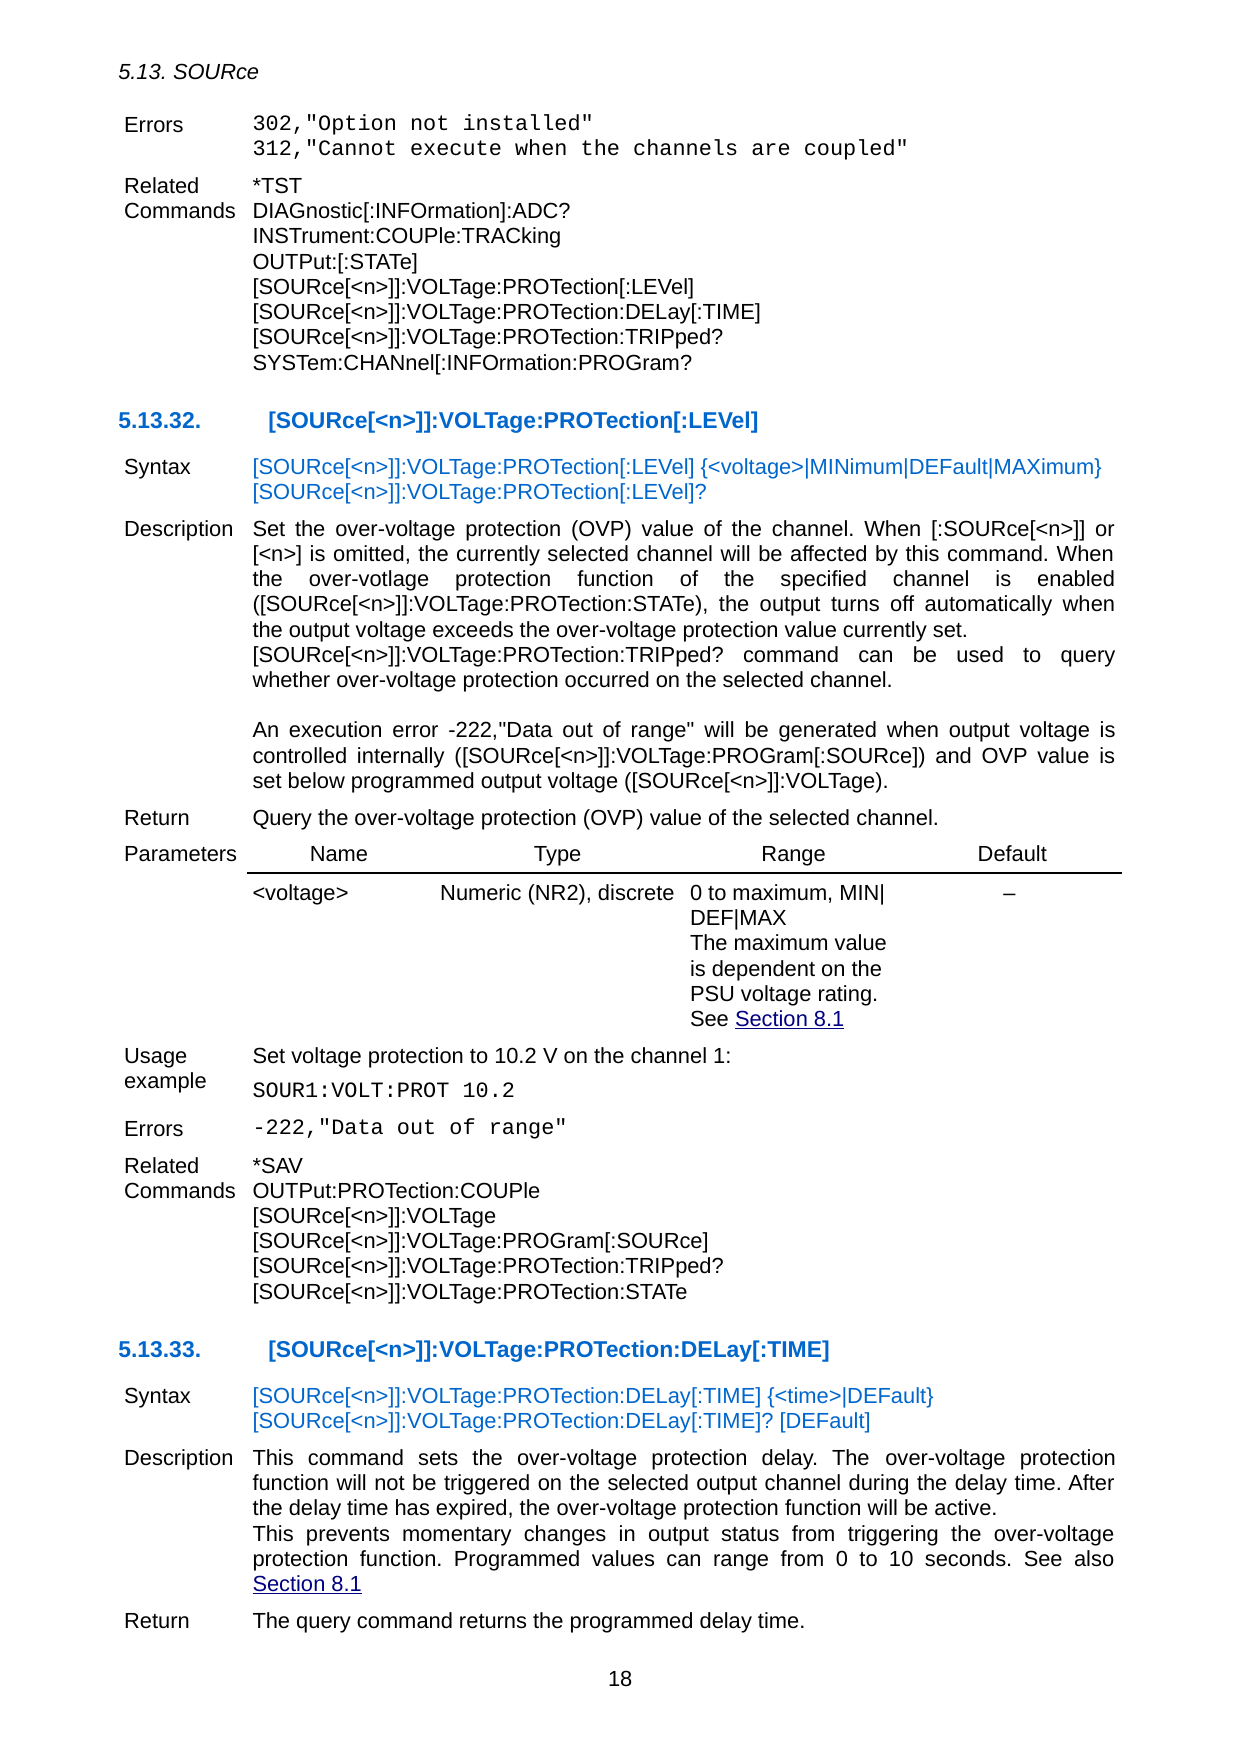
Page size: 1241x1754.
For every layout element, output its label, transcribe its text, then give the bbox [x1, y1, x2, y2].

table_cell Name [247, 835, 431, 872]
table_cell Set voltage protection to 10.2 V on the channel 1: SOUR1:VOLT:PROT 10.2 [247, 1037, 1122, 1110]
table_cell Default [903, 835, 1122, 872]
table_header [SOURce[<n>]]:VOLTage:PROTection[:LEVel] {<voltage>|MINimum|DEFault|MAXimum} [SOURce[<n>]]:VOLTage:PROTection[:LEVel]? [247, 448, 1122, 510]
table_cell Numeric (NR2), discrete [431, 874, 684, 1037]
table_cell The query command returns the programmed delay time. [247, 1602, 1122, 1638]
table_cell Usage example [118, 1037, 247, 1110]
table_cell Description [118, 1439, 247, 1602]
table_cell Query the over-voltage protection (OVP) value of the selected channel. [247, 799, 1122, 835]
table_cell <voltage> [247, 874, 431, 1037]
table_cell 0 to maximum, MIN|DEF|MAX The maximum value is dependent on the PSU voltage rating. See Section 8.1 [684, 874, 903, 1037]
table_cell Description [118, 510, 247, 799]
table_header [SOURce[<n>]]:VOLTage:PROTection:DELay[:TIME] {<time>|DEFault} [SOURce[<n>]]:VOLTage:PROTection:DELay[:TIME]? [DEFault] [247, 1377, 1122, 1439]
table_cell *SAV OUTPut:PROTection:COUPle [SOURce[<n>]]:VOLTage [SOURce[<n>]]:VOLTage:PROGram[:SOURce] [SOURce[<n>]]:VOLTage:PROTection:TRIPped? [SOURce[<n>]]:VOLTage:PROTection:STATe [247, 1147, 1122, 1309]
subtitle [SOURce[<n>]]:VOLTage:PROTection[:LEVel] [118, 407, 1122, 433]
table_cell Related Commands [118, 167, 247, 380]
table_cell Errors [118, 106, 247, 167]
table_cell Set the over-voltage protection (OVP) value of the channel. When [:SOURce[<n>]] or [<n>] is omitted, the currently selected channel will be affected by this command. When the over-votlage protection function of the specified channel is enabled ([SOURce[<n>]]:VOLTage:PROTection:STATe), the output turns off automatically when the output voltage exceeds the over-voltage protection value currently set. [SOURce[<n>]]:VOLTage:PROTection:TRIPped? command can be used to query whether over-voltage protection occurred on the selected channel. An execution error -222,"Data out of range" will be generated when output voltage is controlled internally ([SOURce[<n>]]:VOLTage:PROGram[:SOURce]) and OVP value is set below programmed output voltage ([SOURce[<n>]]:VOLTage). [247, 510, 1122, 799]
table_cell Return [118, 799, 247, 835]
table_header Syntax [118, 448, 247, 510]
table_cell 302,"Option not installed" 312,"Cannot execute when the channels are coupled" [247, 106, 1122, 167]
subtitle [SOURce[<n>]]:VOLTage:PROTection:DELay[:TIME] [118, 1336, 1122, 1362]
table_cell This command sets the over-voltage protection delay. The over-voltage protection function will not be triggered on the selected output channel during the delay time. After the delay time has expired, the over-voltage protection function will be active. This prevents momentary changes in output status from triggering the over-voltage protection function. Programmed values can range from 0 to 10 seconds. See also Section 8.1 [247, 1439, 1122, 1602]
table_header Syntax [118, 1377, 247, 1439]
table_cell -222,"Data out of range" [247, 1110, 1122, 1147]
table_cell Range [684, 835, 903, 872]
table_cell – [903, 874, 1122, 1037]
table_cell Errors [118, 1110, 247, 1147]
table_cell Related Commands [118, 1147, 247, 1309]
table_cell Return [118, 1602, 247, 1638]
table_cell *TST DIAGnostic[:INFOrmation]:ADC? INSTrument:COUPle:TRACking OUTPut:[:STATe] [SOURce[<n>]]:VOLTage:PROTection[:LEVel] [SOURce[<n>]]:VOLTage:PROTection:DELay[:TIME] [SOURce[<n>]]:VOLTage:PROTection:TRIPped? SYSTem:CHANnel[:INFOrmation:PROGram? [247, 167, 1122, 380]
table_cell Type [431, 835, 684, 872]
table_cell Parameters [118, 835, 247, 1037]
